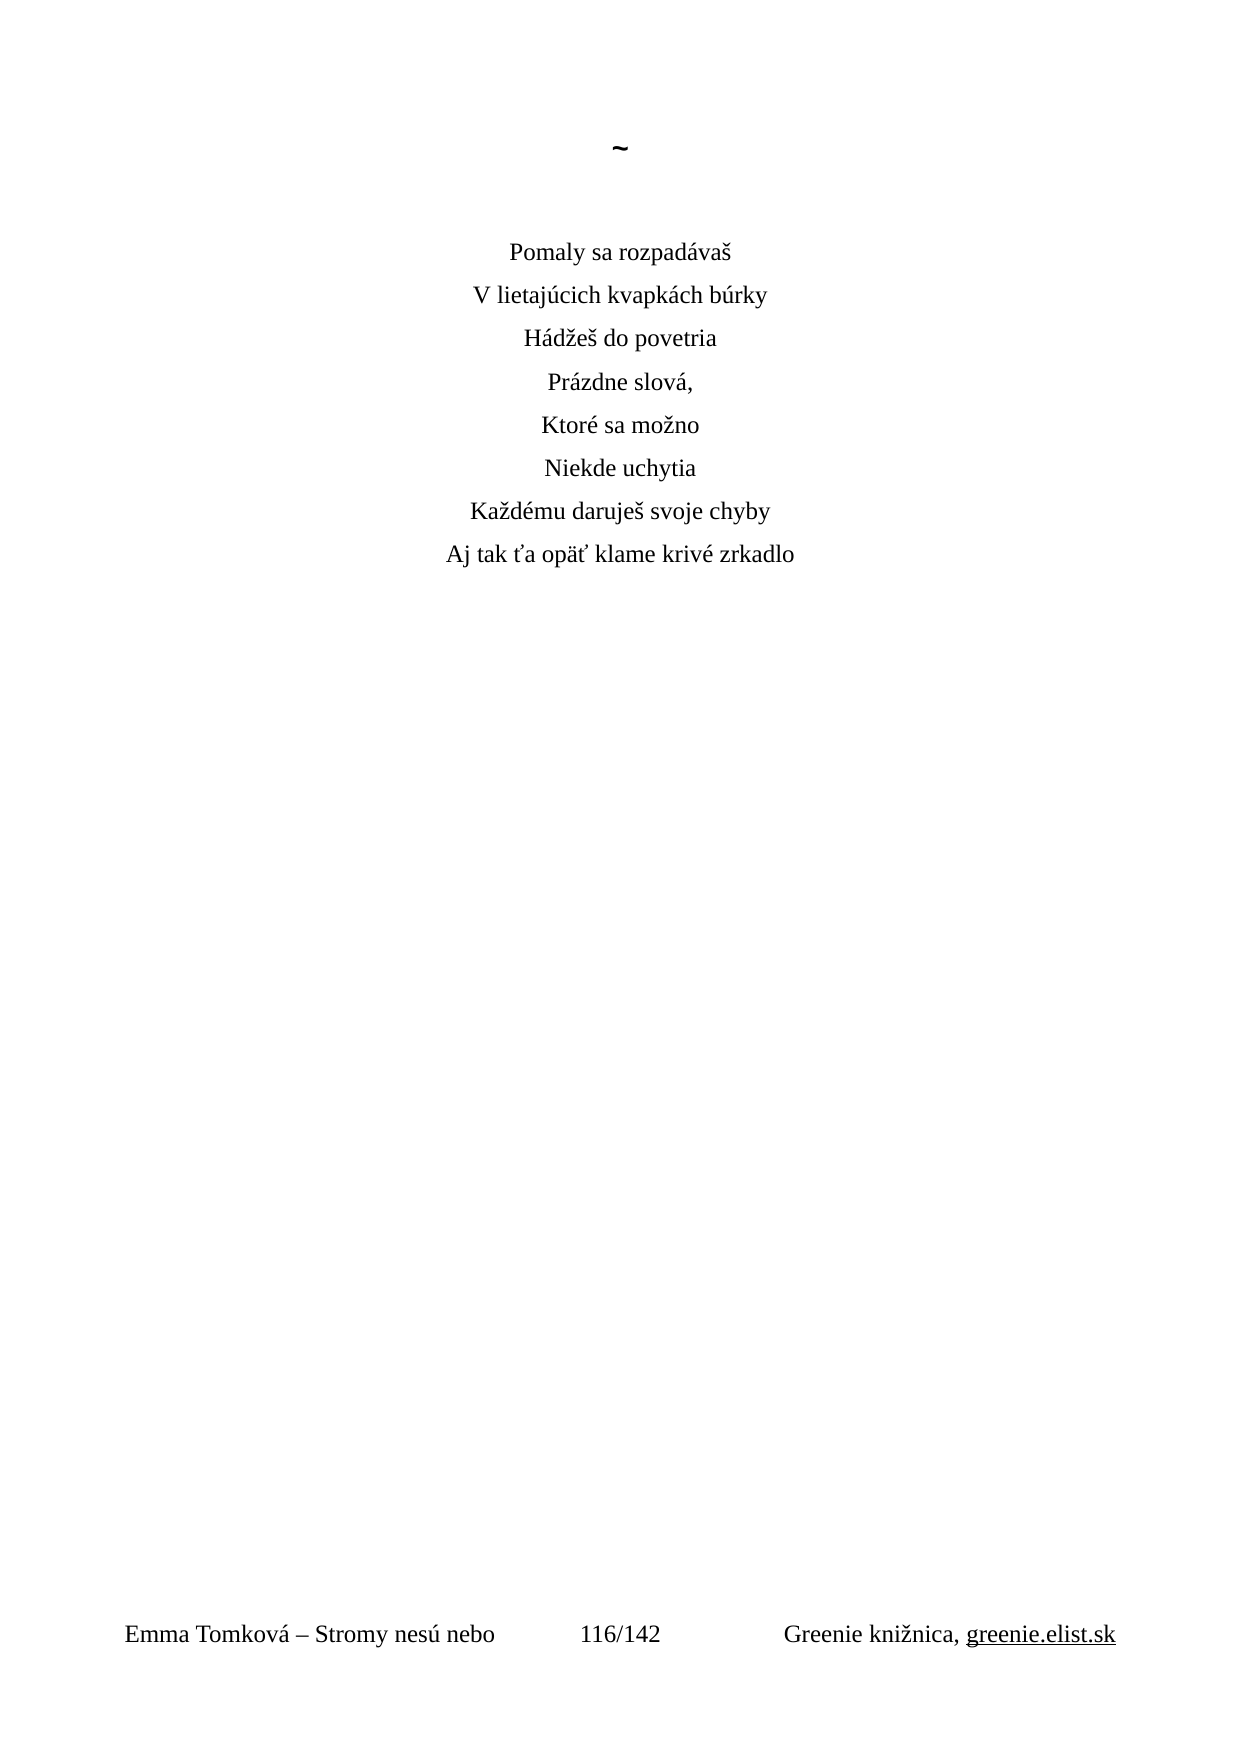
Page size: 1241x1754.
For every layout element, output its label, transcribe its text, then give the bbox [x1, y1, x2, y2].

text V lietajúcich kvapkách búrky [106, 280, 1134, 309]
subtitle ~ [106, 131, 1134, 165]
text Pomaly sa rozpadávaš [106, 194, 1134, 266]
text Aj tak ťa opäť klame krivé zrkadlo [106, 539, 1134, 568]
text Hádžeš do povetria [106, 323, 1134, 352]
text Ktoré sa možno [106, 410, 1134, 438]
text Každému daruješ svoje chyby [106, 496, 1134, 525]
text Prázdne slová, [106, 367, 1134, 395]
text Niekde uchytia [106, 453, 1134, 482]
